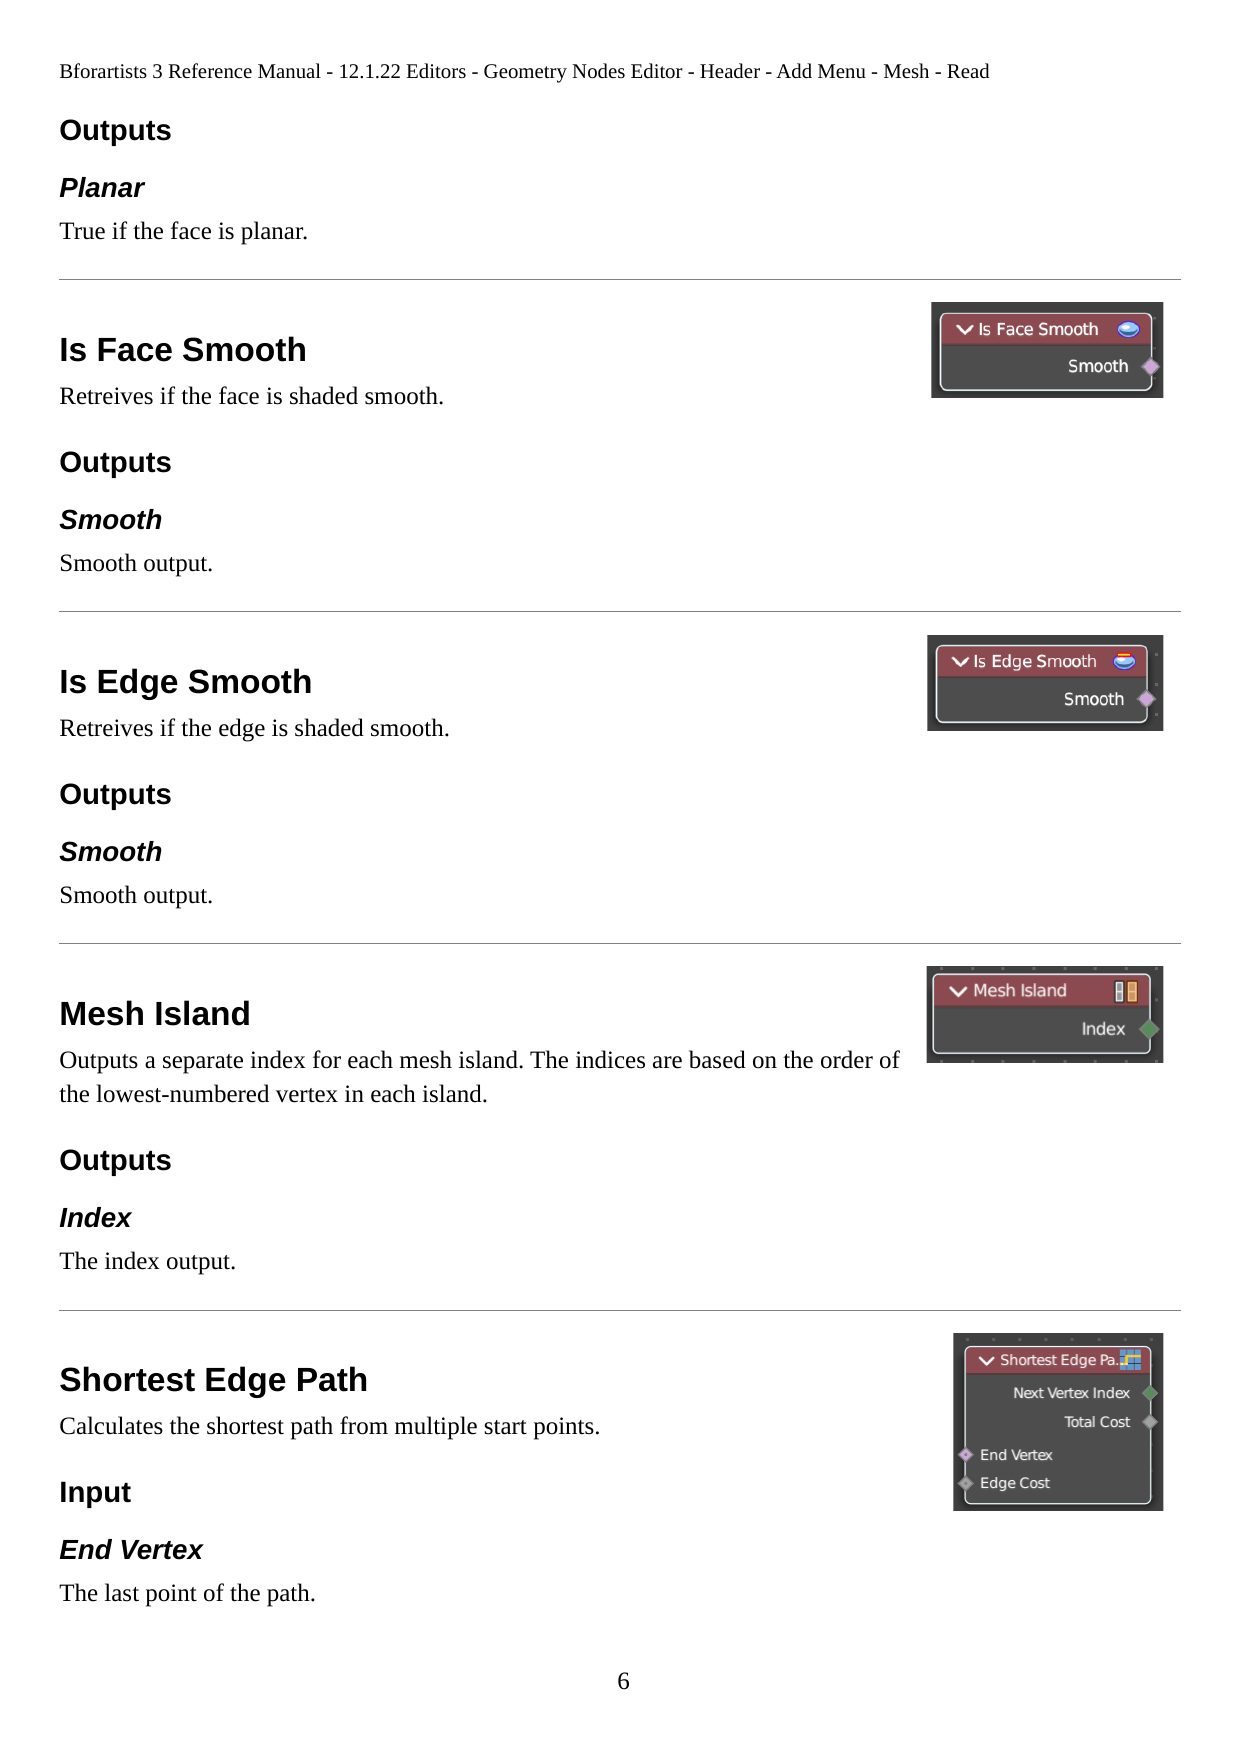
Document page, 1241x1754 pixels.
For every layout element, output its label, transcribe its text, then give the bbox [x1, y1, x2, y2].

subtitle Outputs [59, 113, 1181, 146]
text Smooth output. [59, 880, 1181, 908]
picture [926, 966, 1164, 1063]
text The index output. [59, 1246, 1181, 1275]
text Outputs a separate index for each mesh island. The indices are based on the order of the lowest-numbered vertex in each island. [59, 1045, 1181, 1108]
text Retreives if the edge is shaded smooth. [59, 713, 1181, 742]
subtitle [1164, 1475, 1181, 1509]
text Calculates the shortest path from multiple start points. [59, 1411, 953, 1440]
subtitle [1164, 1360, 1181, 1399]
subtitle Is Face Smooth [59, 330, 931, 368]
subtitle Is Edge Smooth [59, 662, 927, 700]
picture [927, 635, 1164, 731]
text Retreives if the face is shaded smooth. [59, 381, 1181, 410]
subtitle [1164, 330, 1181, 368]
subtitle Shortest Edge Path [59, 1360, 953, 1399]
text True if the face is planar. [59, 216, 1181, 244]
picture [953, 1333, 1164, 1511]
subtitle Input [59, 1475, 953, 1509]
subtitle [1164, 994, 1181, 1032]
subtitle Outputs [59, 777, 1181, 810]
text Smooth output. [59, 548, 1181, 576]
subtitle Smooth [59, 835, 1181, 867]
text The last point of the path. [59, 1578, 1181, 1607]
subtitle Outputs [59, 1143, 1181, 1177]
subtitle Planar [59, 171, 1181, 203]
subtitle Index [59, 1202, 1181, 1234]
subtitle Smooth [59, 503, 1181, 535]
subtitle Mesh Island [59, 994, 926, 1032]
subtitle [1164, 662, 1181, 700]
subtitle Outputs [59, 444, 1181, 478]
picture [931, 302, 1164, 398]
subtitle End Vertex [59, 1534, 1181, 1566]
